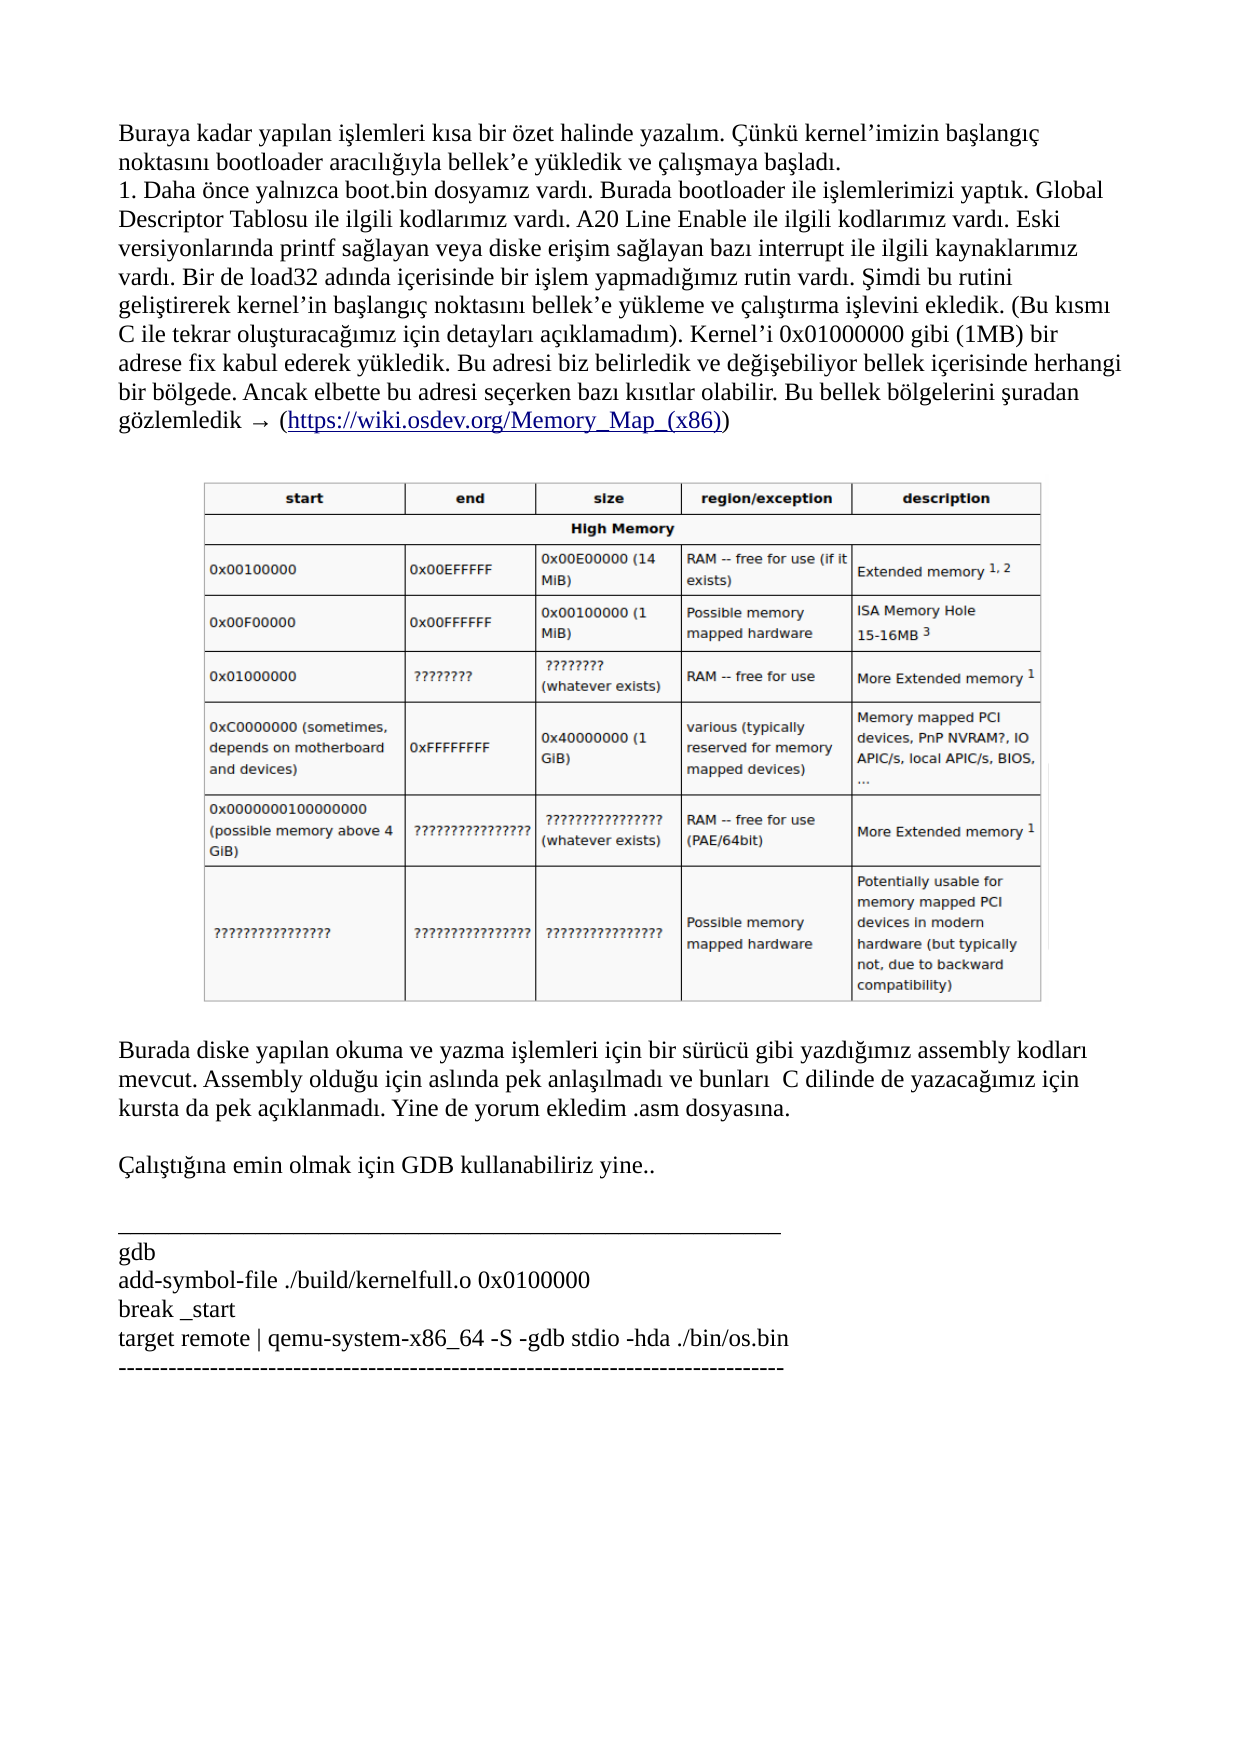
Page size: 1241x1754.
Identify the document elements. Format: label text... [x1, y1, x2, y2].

text -------------------------------------------------------------------------------- [118, 1352, 1122, 1381]
text break _start [118, 1294, 1122, 1323]
text gdb [118, 1237, 1122, 1266]
text Çalıştığına emin olmak için GDB kullanabiliriz yine.. [118, 1151, 1122, 1179]
text _____________________________________________________ [118, 1208, 1122, 1237]
text target remote | qemu-system-x86_64 -S -gdb stdio -hda ./bin/os.bin [118, 1323, 1122, 1352]
text Buraya kadar yapılan işlemleri kısa bir özet halinde yazalım. Çünkü kernel’imizin başlangıç noktasını bootloader aracılığıyla bellek’e yükledik ve çalışmaya başladı. [118, 118, 1122, 176]
text Burada diske yapılan okuma ve yazma işlemleri için bir sürücü gibi yazdığımız assembly kodları mevcut. Assembly olduğu için aslında pek anlaşılmadı ve bunları C dilinde de yazacağımız için kursta da pek açıklanmadı. Yine de yorum ekledim .asm dosyasına. [118, 1036, 1122, 1122]
text add-symbol-file ./build/kernelfull.o 0x0100000 [118, 1266, 1122, 1294]
picture [191, 474, 1049, 1007]
text 1. Daha önce yalnızca boot.bin dosyamız vardı. Burada bootloader ile işlemlerimizi yaptık. Global Descriptor Tablosu ile ilgili kodlarımız vardı. A20 Line Enable ile ilgili kodlarımız vardı. Eski versiyonlarında printf sağlayan veya diske erişim sağlayan bazı interrupt ile ilgili kaynaklarımız vardı. Bir de load32 adında içerisinde bir işlem yapmadığımız rutin vardı. Şimdi bu rutini geliştirerek kernel’in başlangıç noktasını bellek’e yükleme ve çalıştırma işlevini ekledik. (Bu kısmı C ile tekrar oluşturacağımız için detayları açıklamadım). Kernel’i 0x01000000 gibi (1MB) bir adrese fix kabul ederek yükledik. Bu adresi biz belirledik ve değişebiliyor bellek içerisinde herhangi bir bölgede. Ancak elbette bu adresi seçerken bazı kısıtlar olabilir. Bu bellek bölgelerini şuradan gözlemledik → (https://wiki.osdev.org/Memory_Map_(x86)) [118, 176, 1122, 434]
